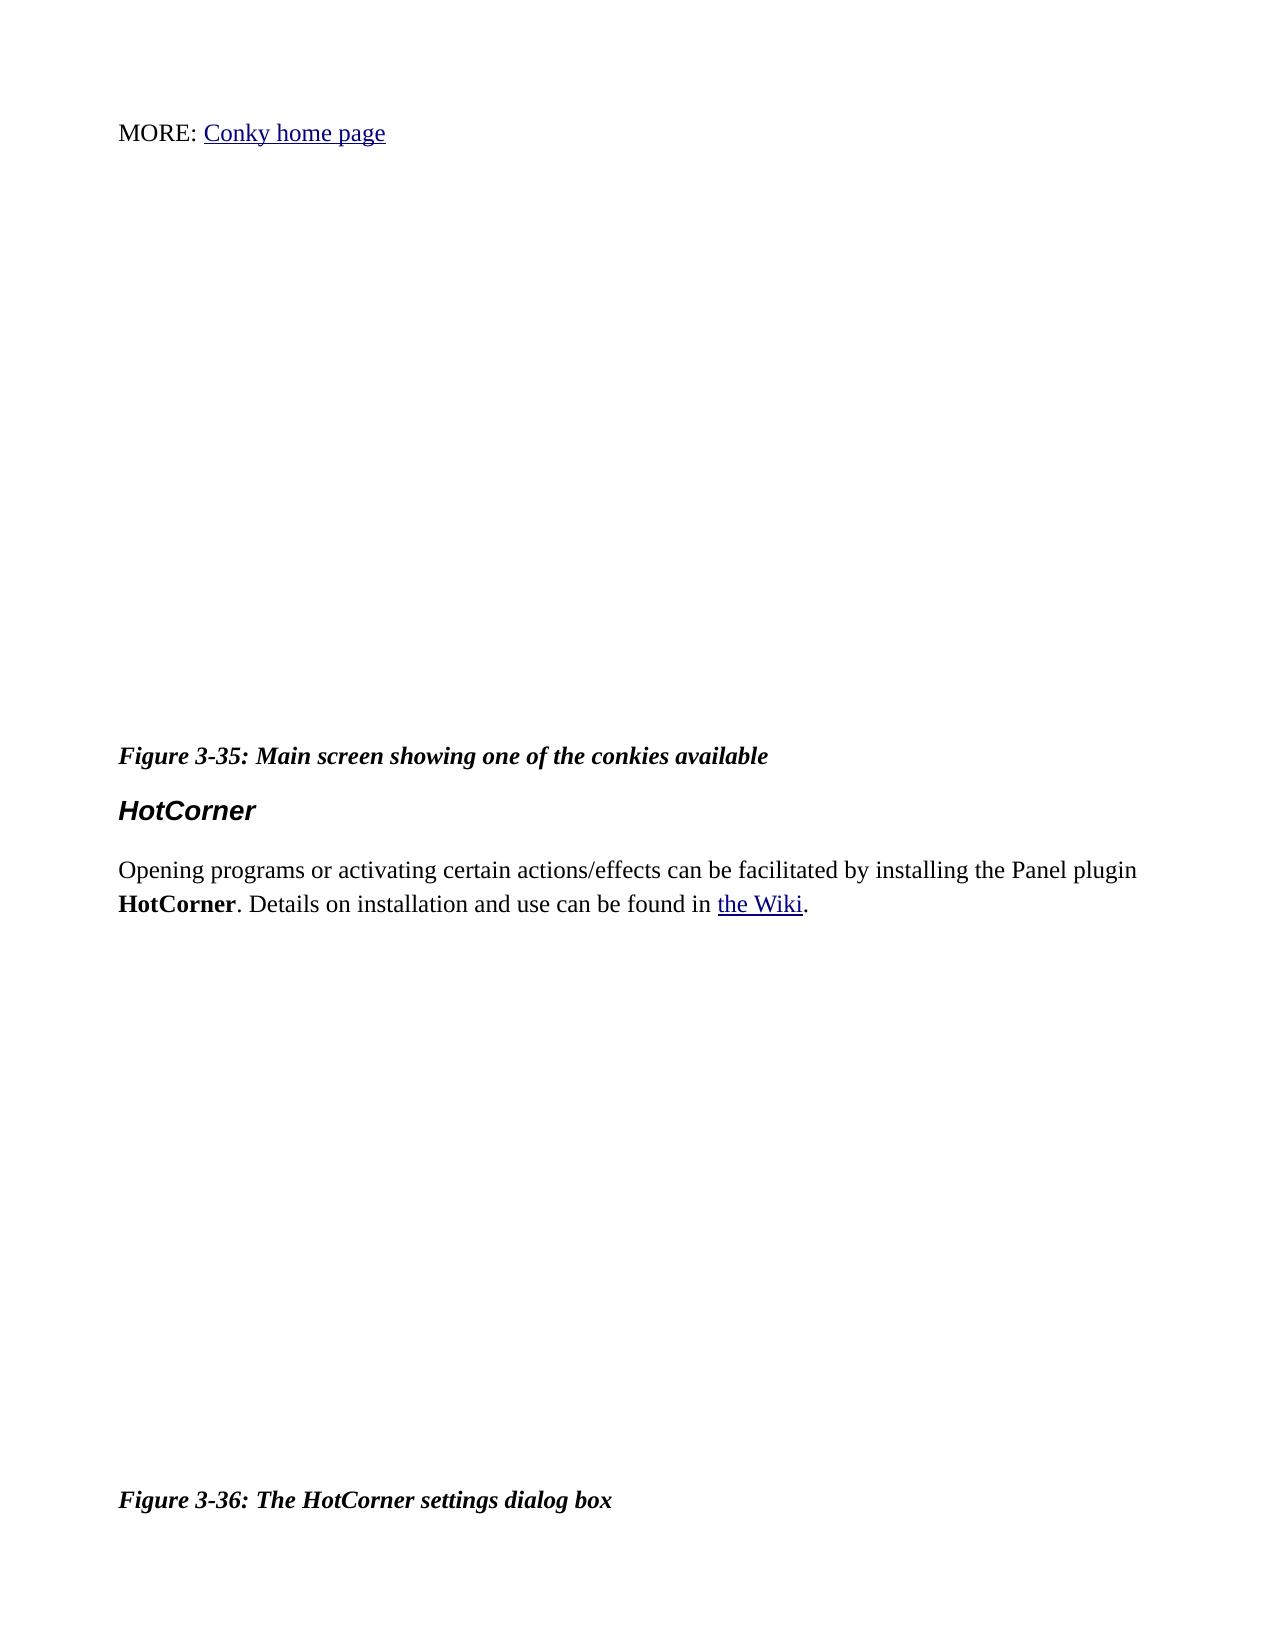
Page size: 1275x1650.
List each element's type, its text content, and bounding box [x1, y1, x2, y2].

text Figure 3-36: The HotCorner settings dialog box [118, 1485, 1157, 1514]
text MORE: Conky home page [118, 118, 1142, 147]
text Opening programs or activating certain actions/effects can be facilitated by installing the Panel plugin HotCorner. Details on installation and use can be found in the Wiki. [118, 855, 1157, 918]
text Figure 3-35: Main screen showing one of the conkies available [118, 741, 1157, 770]
subtitle HotCorner [118, 795, 1157, 827]
